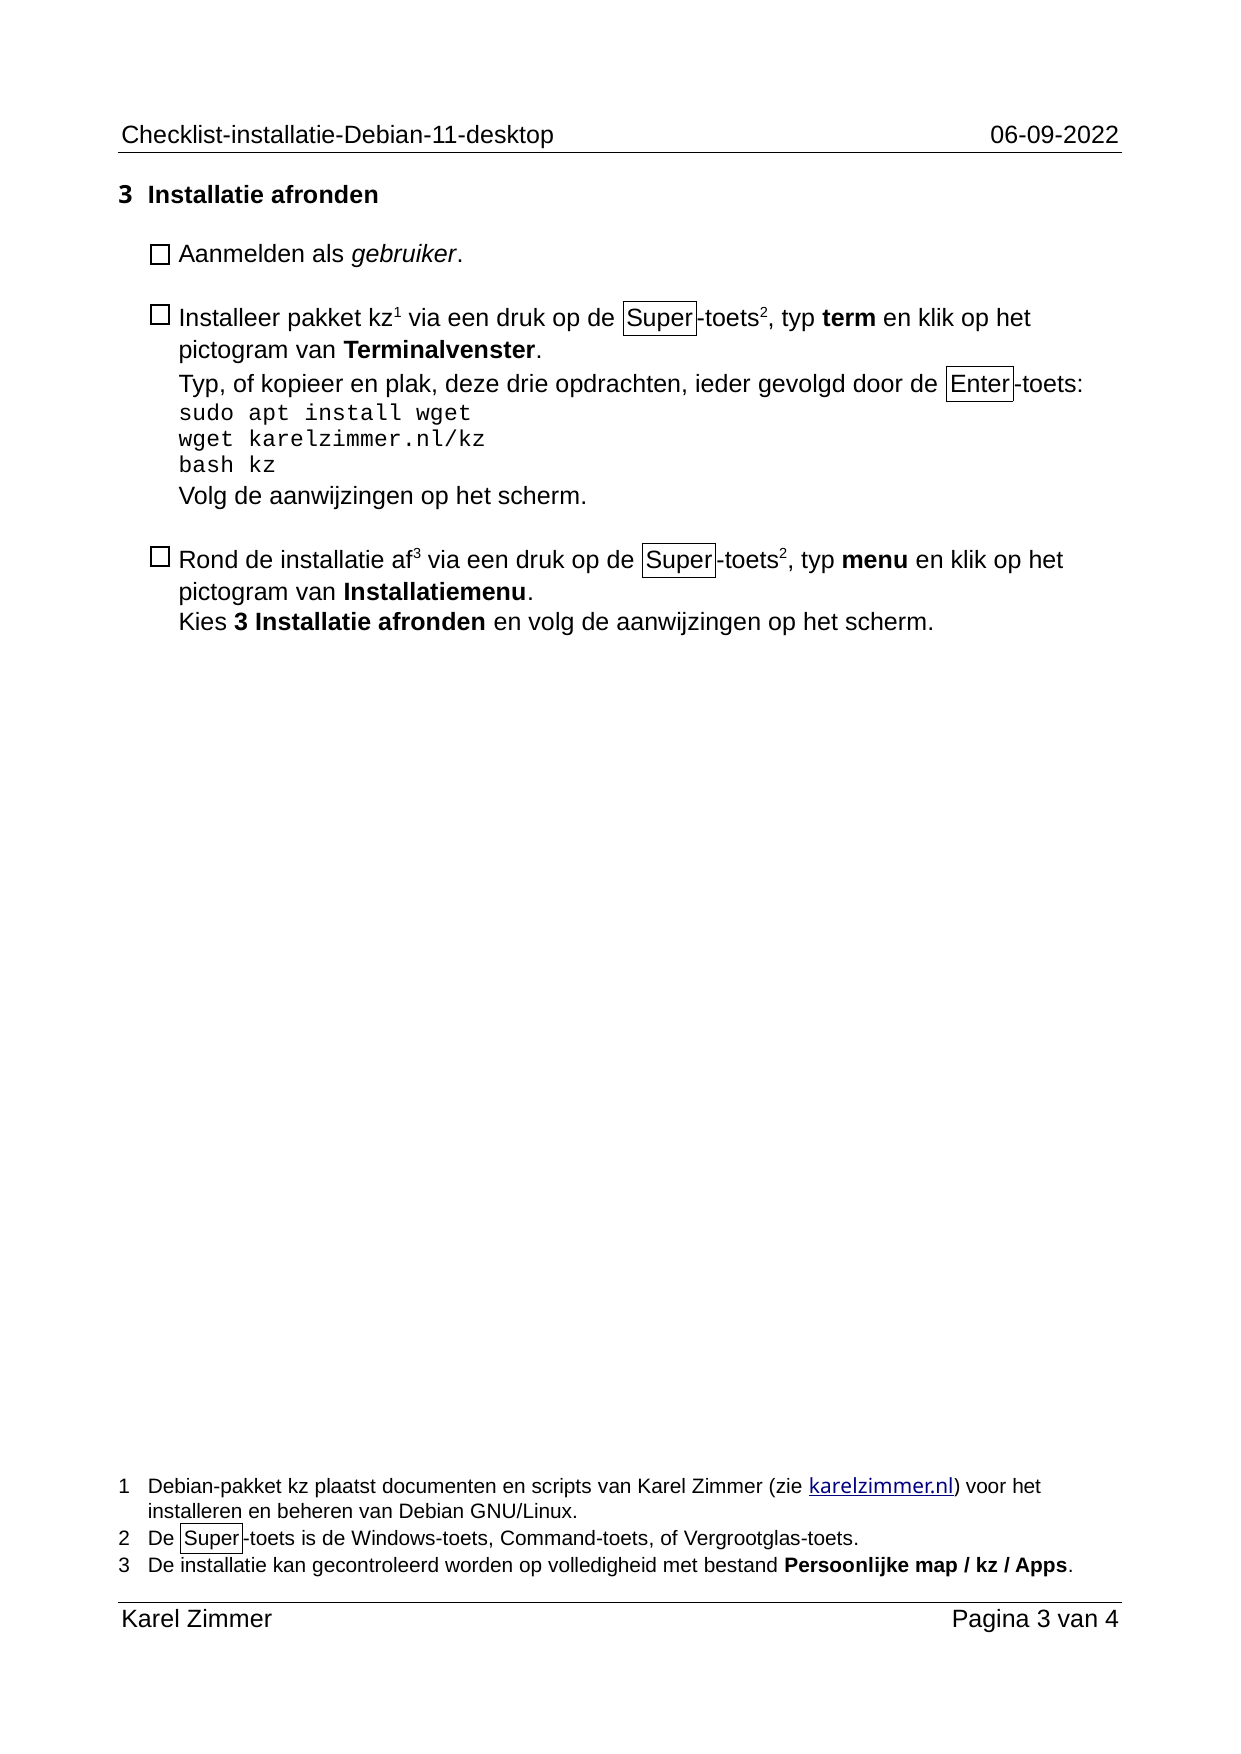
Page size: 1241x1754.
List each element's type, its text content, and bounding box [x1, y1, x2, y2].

table_cell [141, 269, 177, 300]
table_cell [141, 511, 177, 541]
table_header Aanmelden als gebruiker. [177, 239, 1121, 269]
table_cell [177, 269, 1121, 300]
table_cell Rond de installatie af via een druk op de Super-toets2, typ menu en klik op het pictogram van Installatiemenu. [177, 541, 1121, 607]
table_cell Typ, of kopieer en plak, deze drie opdrachten, ieder gevolgd door de Enter-toets: sudo apt install wget wget karelzimmer.nl/kz bash kz [177, 365, 1121, 481]
table_cell Kies 3 Installatie afronden en volg de aanwijzingen op het scherm. [177, 607, 1121, 637]
list Installatie afronden [118, 177, 1122, 211]
table_cell [141, 300, 177, 365]
table_cell [141, 541, 177, 607]
table_cell [177, 511, 1121, 541]
table_header [141, 239, 177, 269]
table_cell Installeer pakket kz via een druk op de Super-toets, typ term en klik op het pictogram van Terminalvenster. [177, 300, 1121, 365]
table_cell Volg de aanwijzingen op het scherm. [177, 481, 1121, 511]
table_cell [141, 481, 177, 511]
table_cell [141, 365, 177, 481]
table_cell [141, 607, 177, 637]
